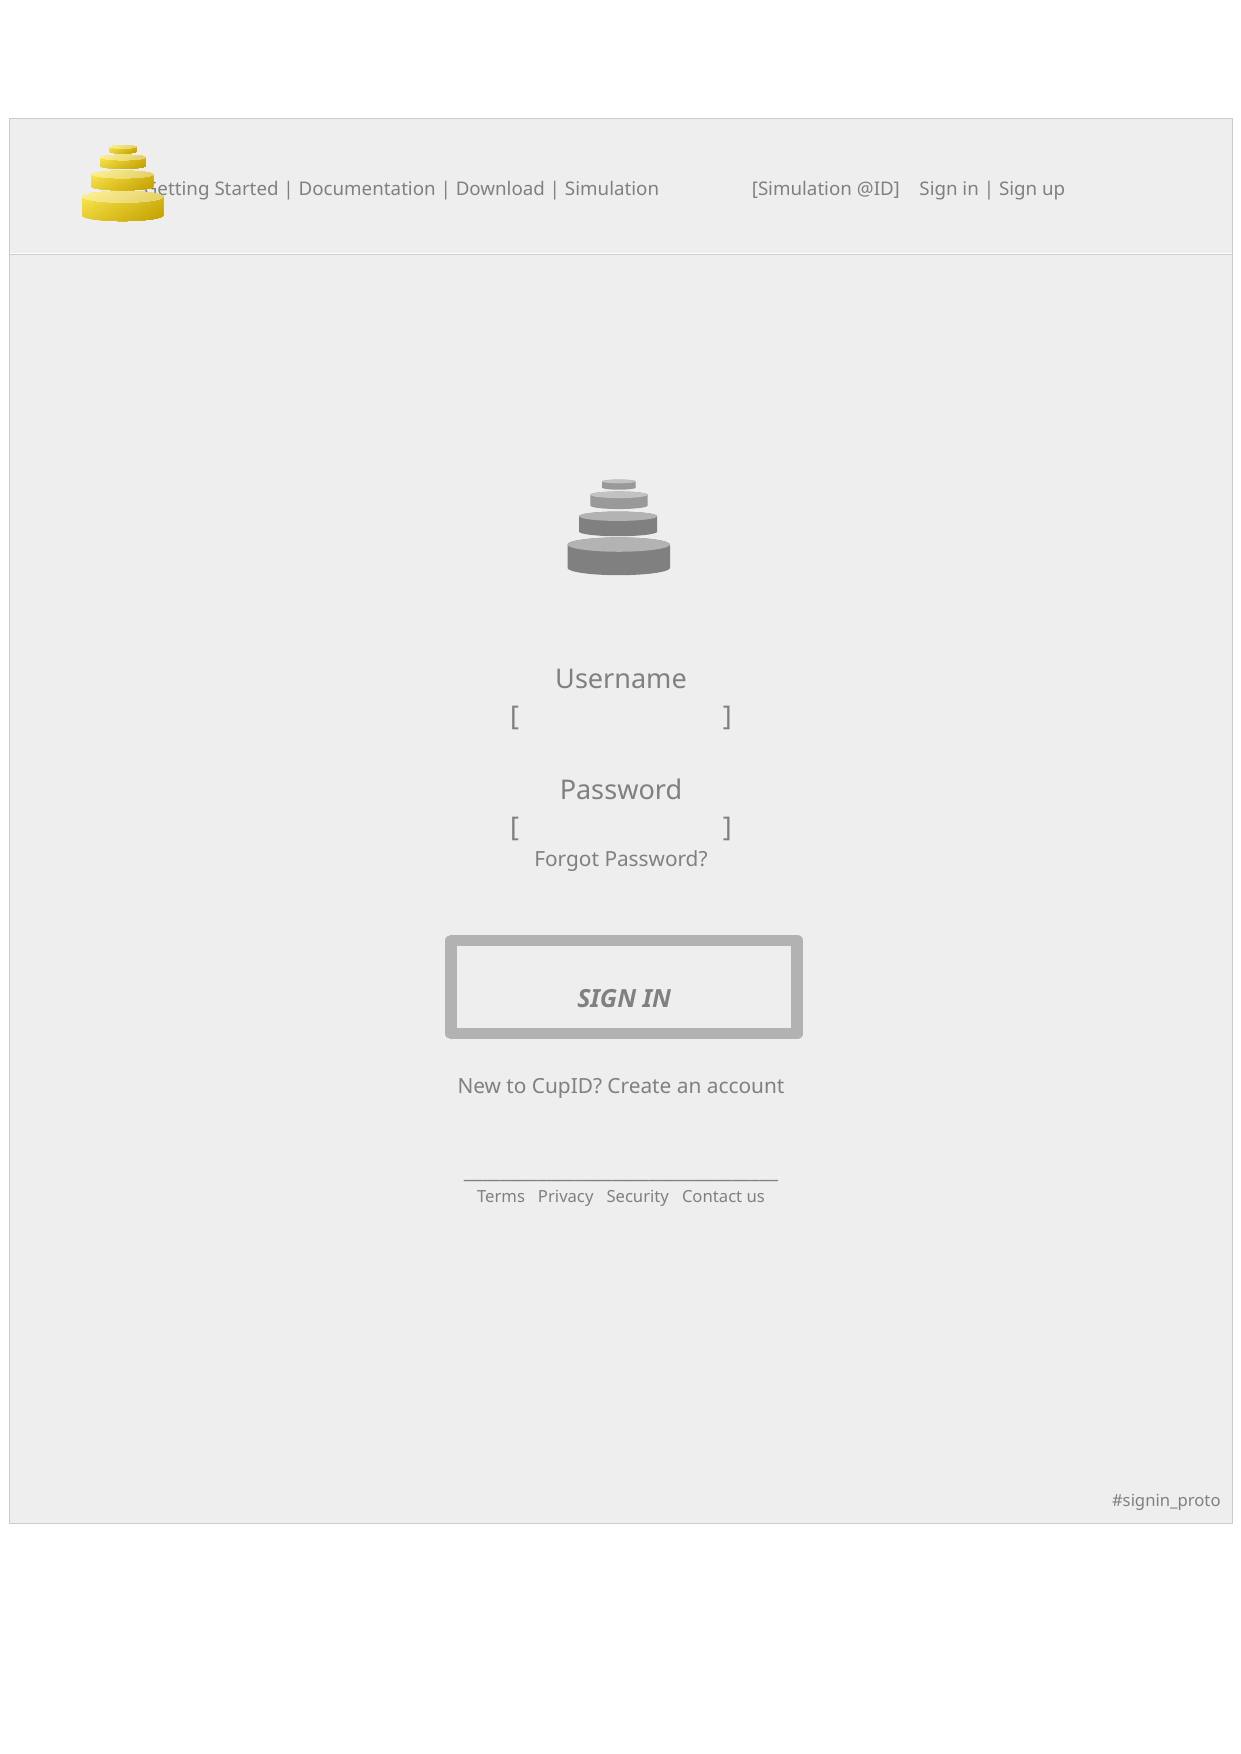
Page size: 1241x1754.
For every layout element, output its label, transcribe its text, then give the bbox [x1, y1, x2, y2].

table_cell Username [ ] Password [ ] Forgot Password? New to CupID? Create an account __________________________________ Terms Privacy Security Contact us [10, 255, 1232, 1523]
table_header Getting Started | Documentation | Download | Simulation [Simulation @ID] Sign in | Sign up [10, 119, 1232, 253]
